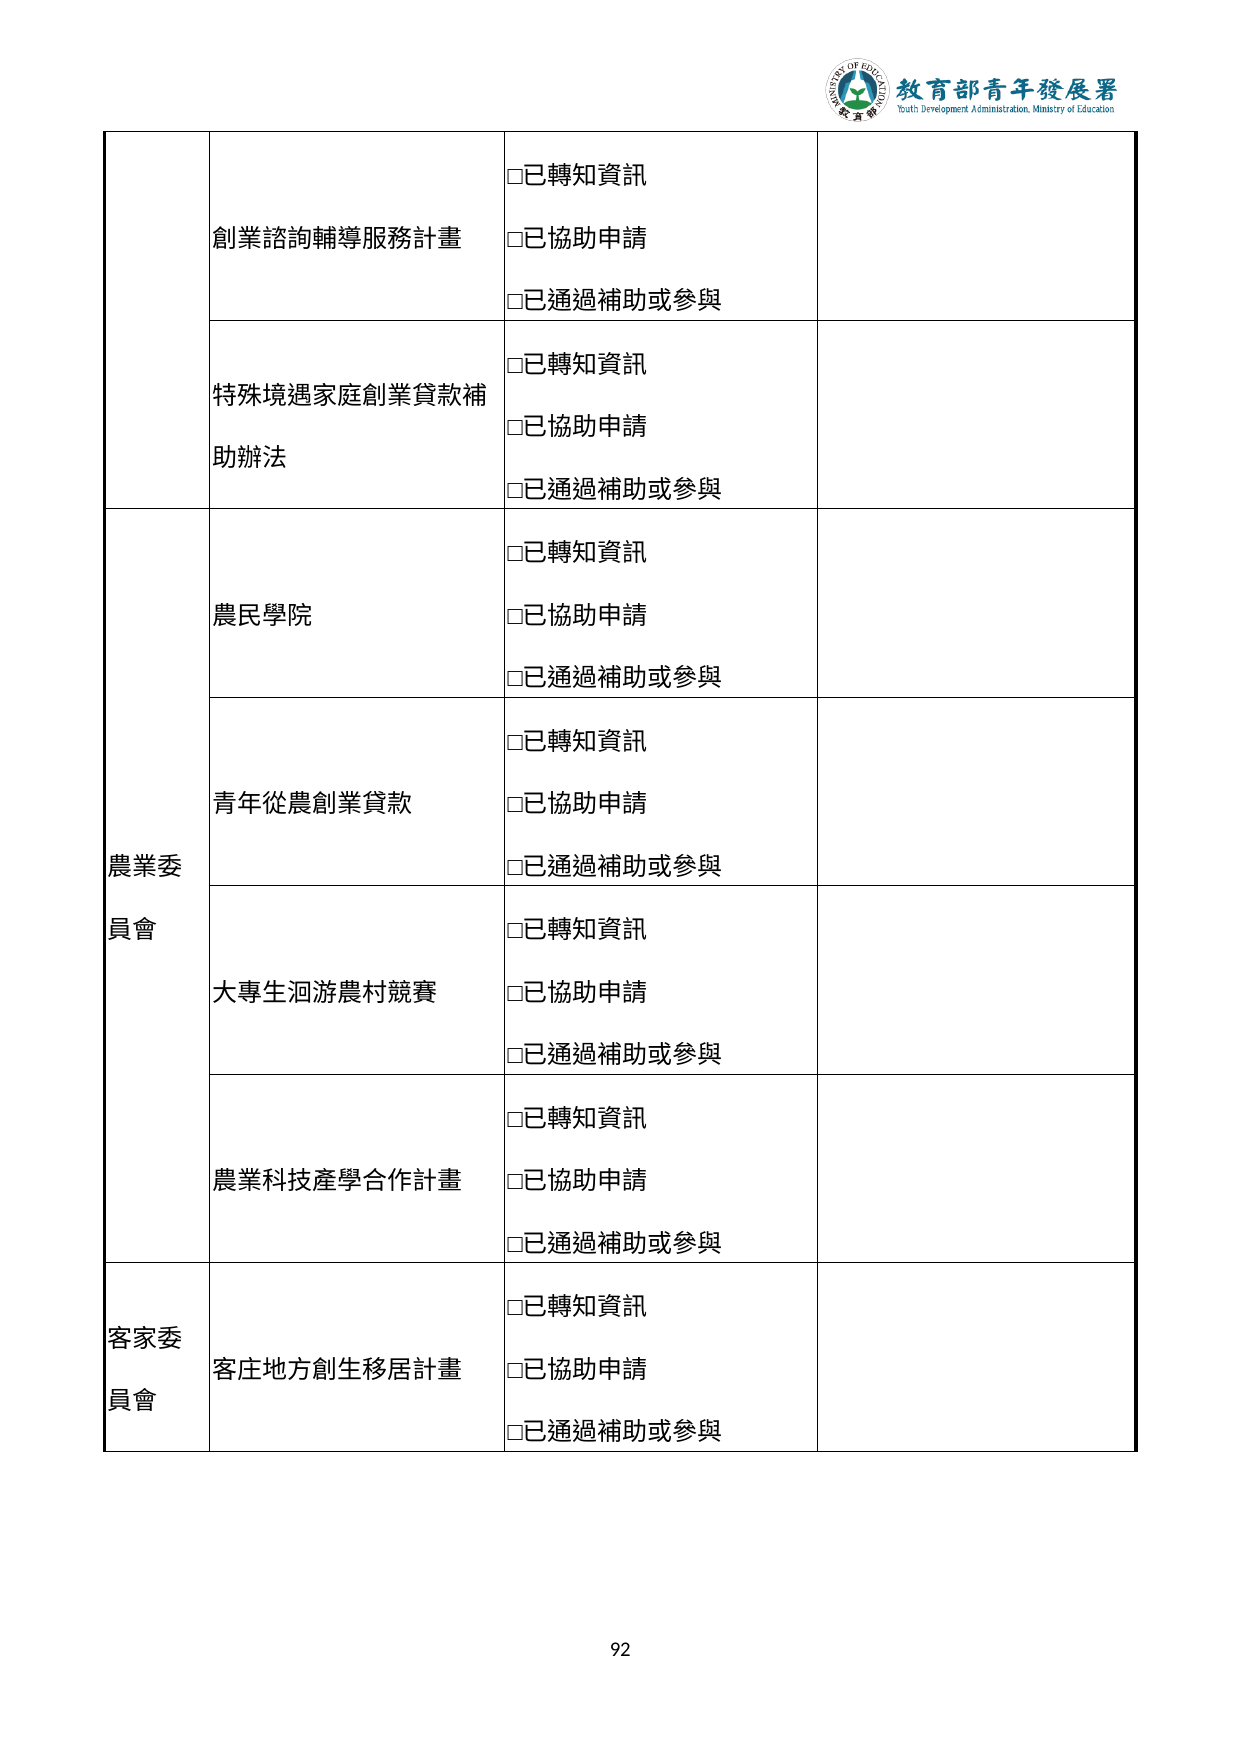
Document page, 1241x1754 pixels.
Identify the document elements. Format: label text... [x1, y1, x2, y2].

table_cell [818, 321, 1134, 508]
table_cell □已轉知資訊 □已協助申請 □已通過補助或參與 [505, 1263, 817, 1451]
table_cell □已轉知資訊 □已協助申請 □已通過補助或參與 [505, 886, 817, 1074]
table_cell 客家委員會 [106, 1263, 209, 1451]
table_cell [818, 1263, 1134, 1451]
table_cell 青年從農創業貸款 [210, 698, 504, 885]
table_cell [818, 132, 1134, 319]
table_cell □已轉知資訊 □已協助申請 □已通過補助或參與 [505, 509, 817, 697]
table_cell [818, 509, 1134, 697]
table_cell [818, 698, 1134, 885]
table_cell □已轉知資訊 □已協助申請 □已通過補助或參與 [505, 1075, 817, 1262]
table_cell 農業科技產學合作計畫 [210, 1075, 504, 1262]
table_cell [106, 132, 209, 508]
table_cell 大專生洄游農村競賽 [210, 886, 504, 1074]
table_cell □已轉知資訊 □已協助申請 □已通過補助或參與 [505, 321, 817, 508]
table_cell 創業諮詢輔導服務計畫 [210, 132, 504, 319]
table_cell [818, 886, 1134, 1074]
table_cell 農業委員會 [106, 509, 209, 1262]
table_cell □已轉知資訊 □已協助申請 □已通過補助或參與 [505, 698, 817, 885]
table_cell [818, 1075, 1134, 1262]
table_cell □已轉知資訊 □已協助申請 □已通過補助或參與 [505, 132, 817, 319]
table_cell 客庄地方創生移居計畫 [210, 1263, 504, 1451]
table_cell 特殊境遇家庭創業貸款補助辦法 [210, 321, 504, 508]
table_cell 農民學院 [210, 509, 504, 697]
